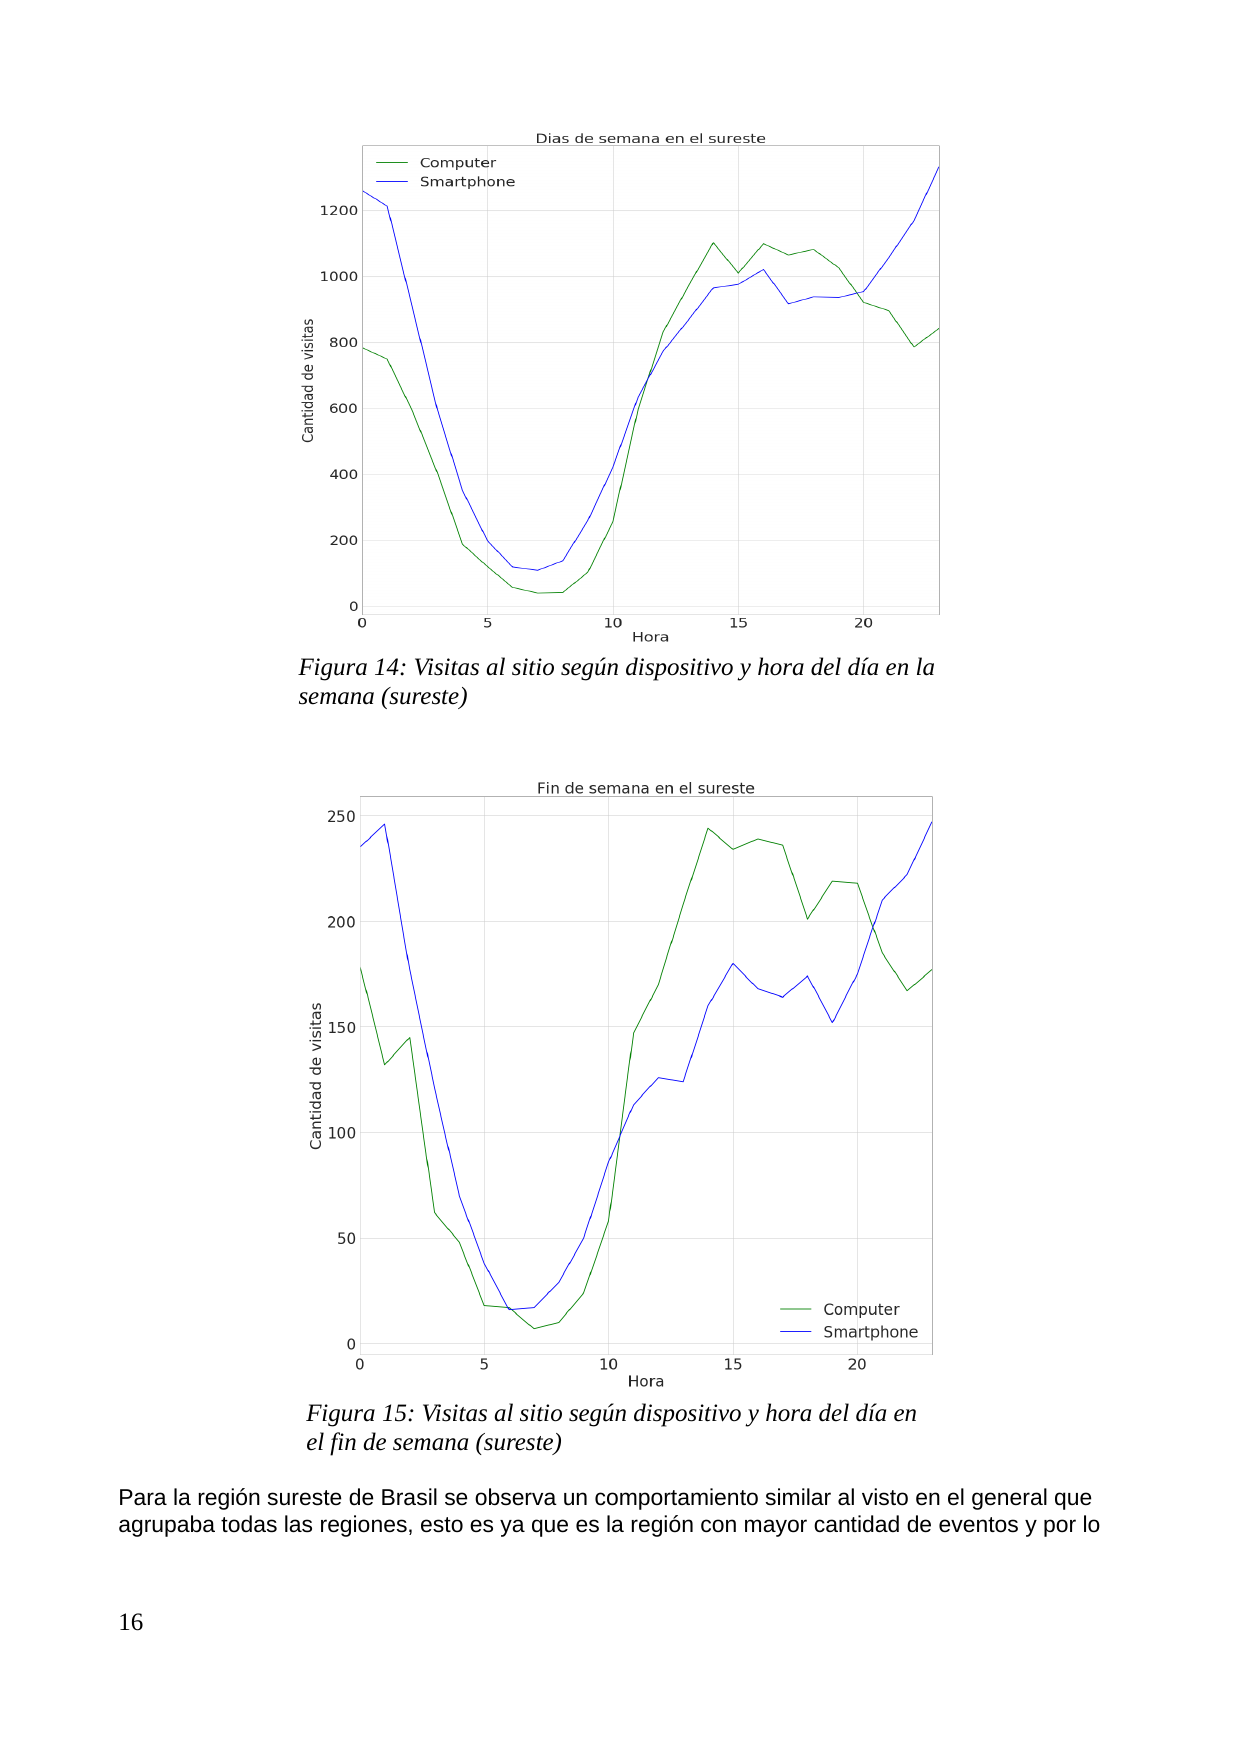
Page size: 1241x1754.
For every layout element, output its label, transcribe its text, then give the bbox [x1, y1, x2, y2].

text Figura 15: Visitas al sitio según dispositivo y hora del día en el fin de semana (sureste) [306, 1393, 934, 1456]
picture [298, 130, 942, 647]
text Figura 14: Visitas al sitio según dispositivo y hora del día en la semana (sureste) [298, 647, 942, 710]
text Para la región sureste de Brasil se observa un comportamiento similar al visto en el general que agrupaba todas las regiones, esto es ya que es la región con mayor cantidad de eventos y por lo [118, 1484, 1122, 1537]
picture [306, 778, 935, 1393]
